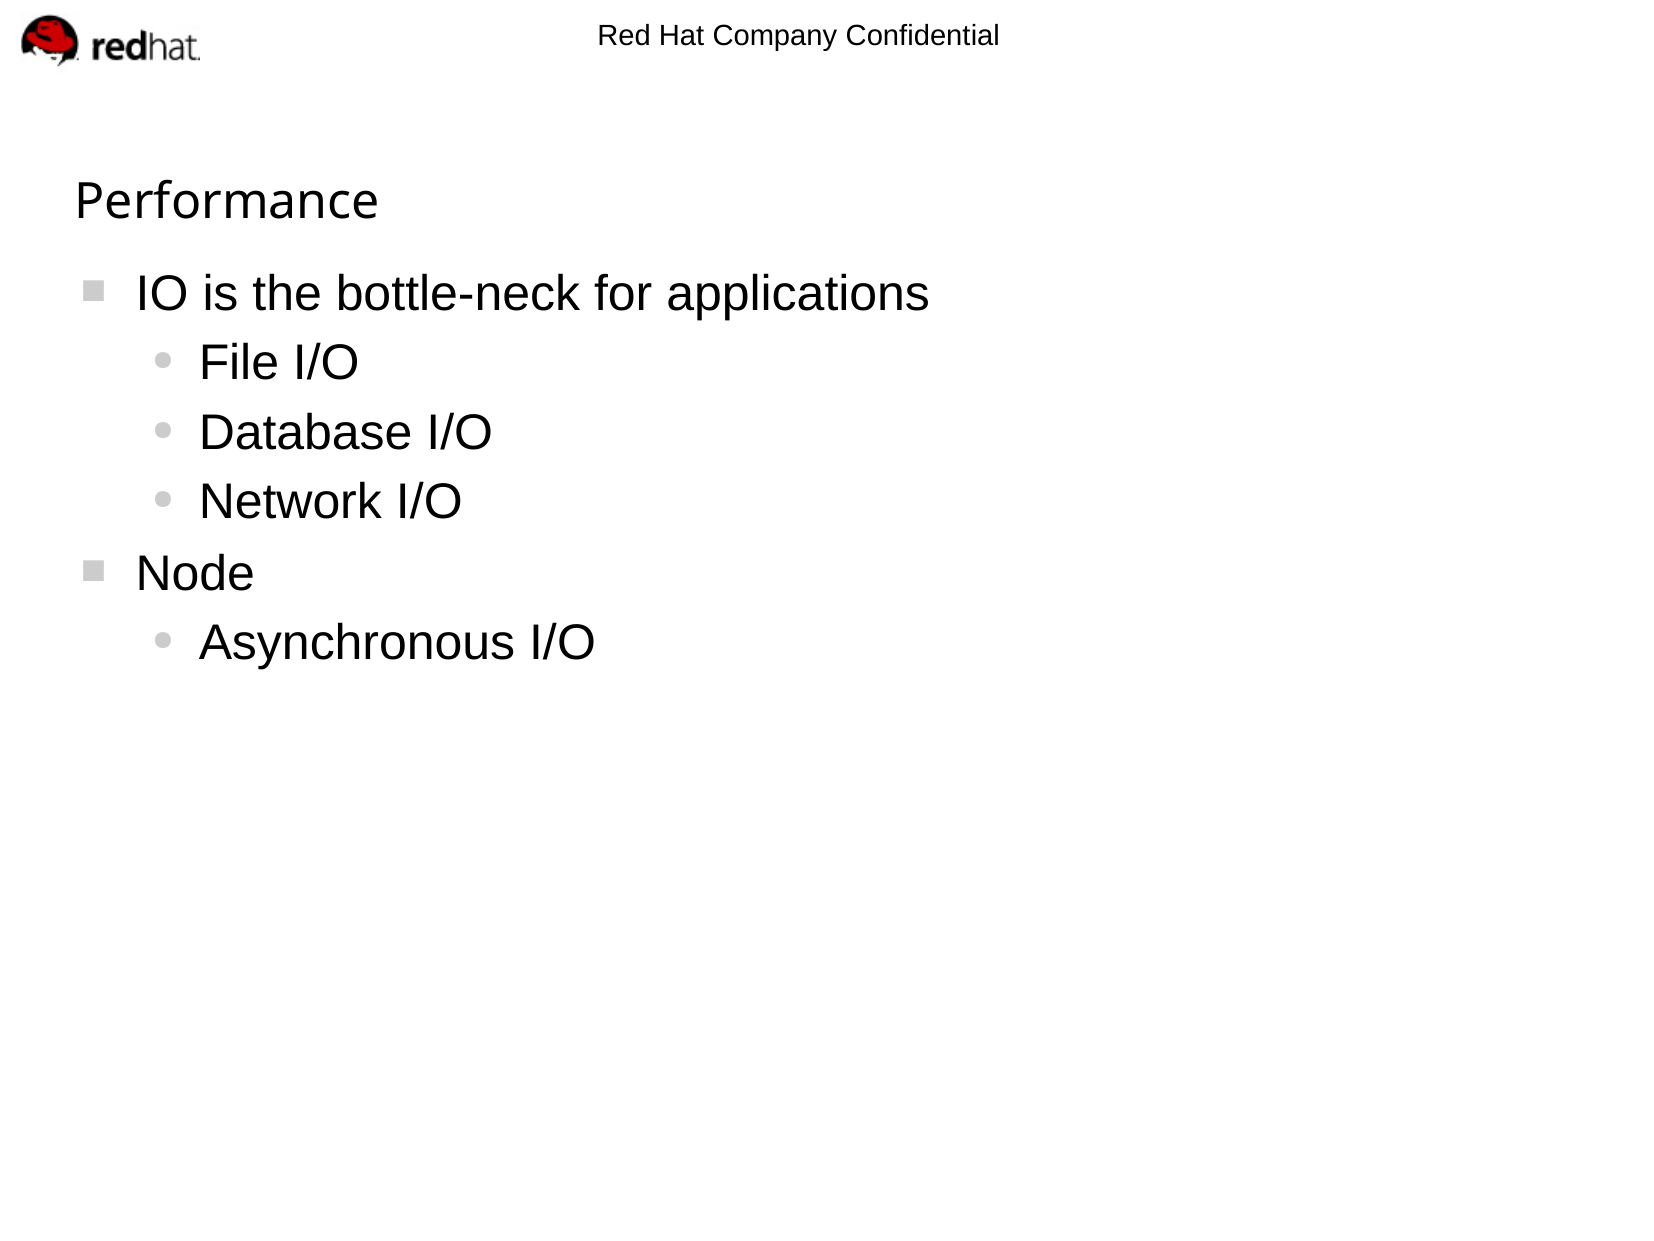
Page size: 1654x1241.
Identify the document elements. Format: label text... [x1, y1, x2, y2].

list IO is the bottle-neck for applications File I/O Database I/O Network I/O Node Asynchronous I/O [77, 264, 1500, 1174]
title Performance [74, 140, 1506, 259]
picture [20, 13, 200, 74]
